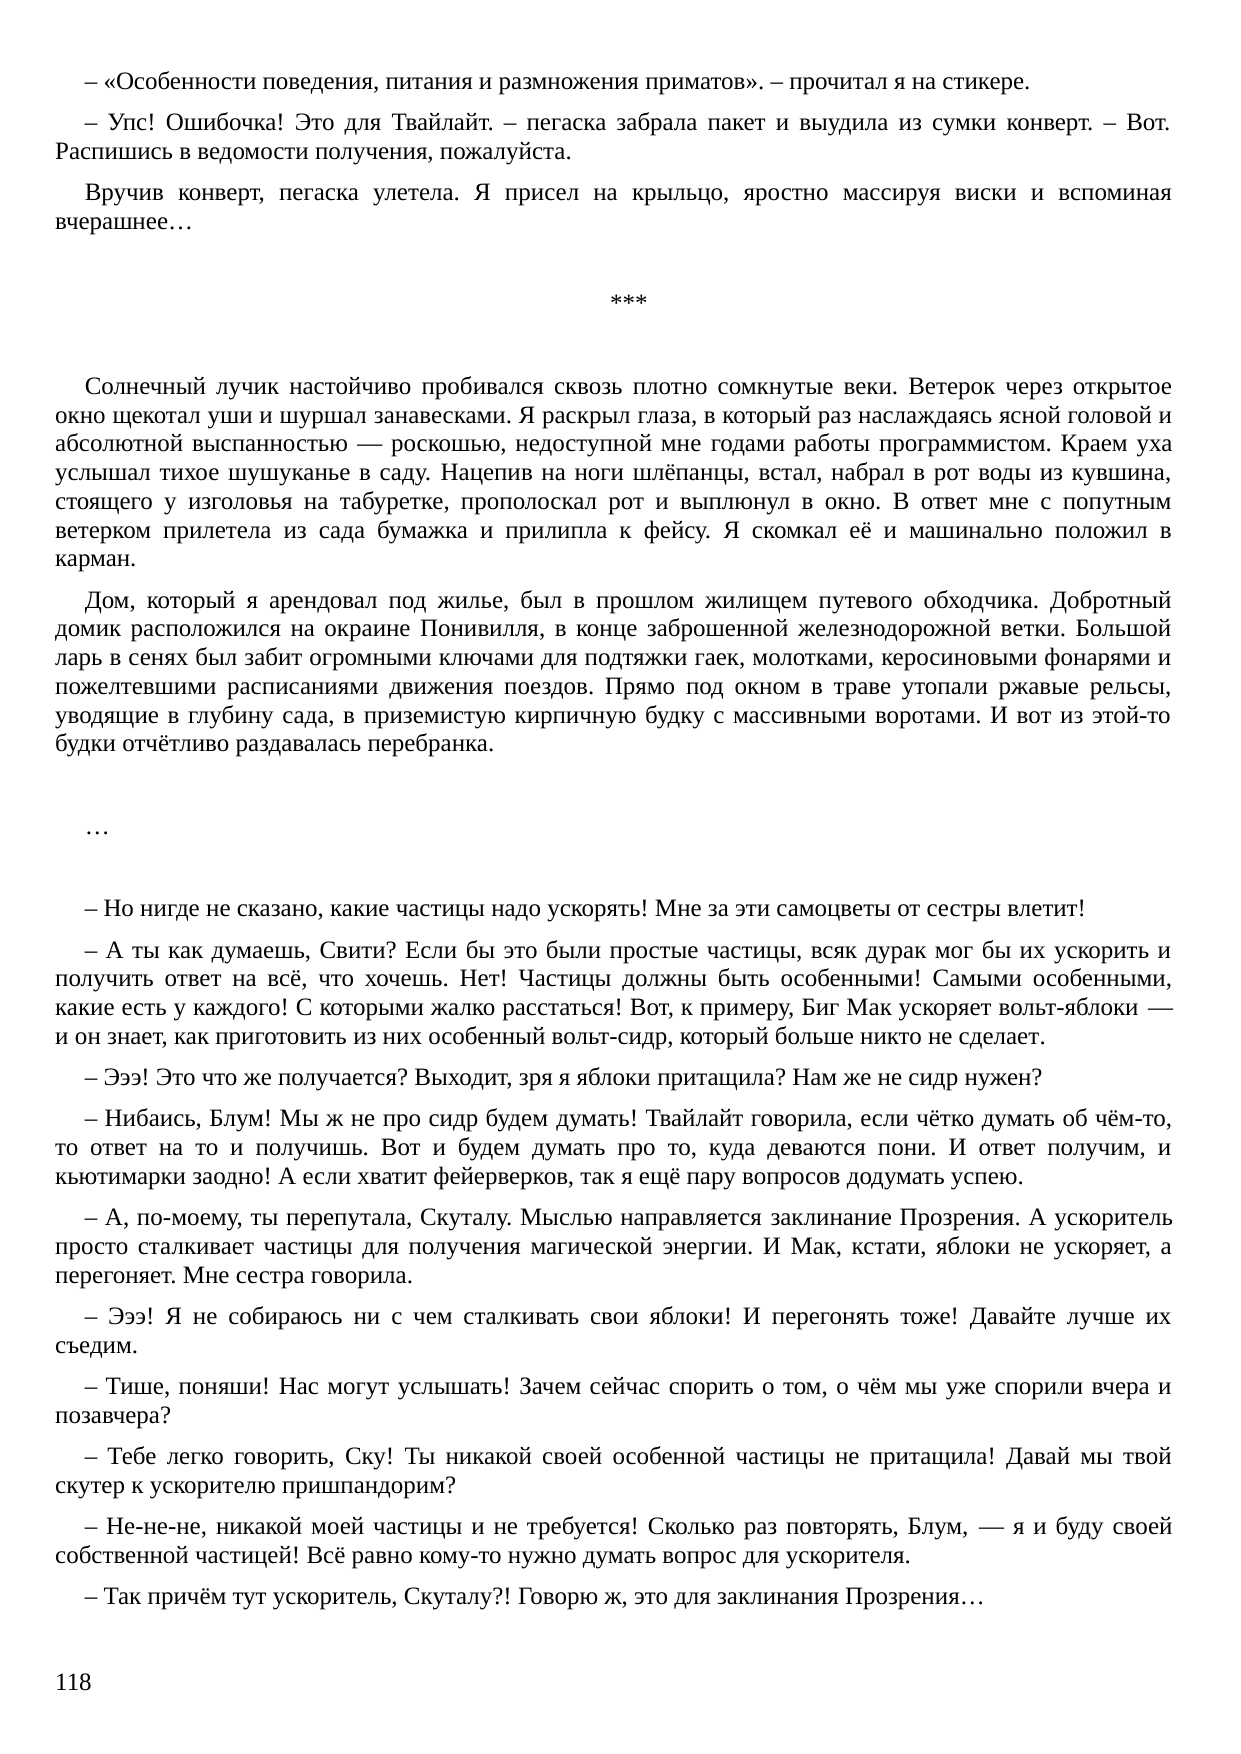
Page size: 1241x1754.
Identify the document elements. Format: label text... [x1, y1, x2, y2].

text – «Особенности поведения, питания и размножения приматов». – прочитал я на стикере. [55, 66, 1173, 95]
text – Эээ! Это что же получается? Выходит, зря я яблоки притащила? Нам же не сидр нужен? [55, 1062, 1173, 1091]
text – Так причём тут ускоритель, Скуталу?! Говорю ж, это для заклинания Прозрения… [55, 1581, 1173, 1610]
text – Но нигде не сказано, какие частицы надо ускорять! Мне за эти самоцветы от сестры влетит! [55, 893, 1173, 922]
text … [55, 811, 1173, 840]
text – Не-не-не, никакой моей частицы и не требуется! Сколько раз повторять, Блум, — я и буду своей собственной частицей! Всё равно кому-то нужно думать вопрос для ускорителя. [55, 1511, 1173, 1568]
text – Упс! Ошибочка! Это для Твайлайт. – пегаска забрала пакет и выудила из сумки конверт. – Вот. Распишись в ведомости получения, пожалуйста. [55, 107, 1173, 165]
text – А, по-моему, ты перепутала, Скуталу. Мыслью направляется заклинание Прозрения. А ускоритель просто сталкивает частицы для получения магической энергии. И Мак, кстати, яблоки не ускоряет, а перегоняет. Мне сестра говорила. [55, 1202, 1173, 1288]
text – Тише, поняши! Нас могут услышать! Зачем сейчас спорить о том, о чём мы уже спорили вчера и позавчера? [55, 1371, 1173, 1428]
text – Тебе легко говорить, Ску! Ты никакой своей особенной частицы не притащила! Давай мы твой скутер к ускорителю пришпандорим? [55, 1441, 1173, 1498]
text Солнечный лучик настойчиво пробивался сквозь плотно сомкнутые веки. Ветерок через открытое окно щекотал уши и шуршал занавесками. Я раскрыл глаза, в который раз наслаждаясь ясной головой и абсолютной выспанностью — роскошью, недоступной мне годами работы программистом. Краем уха услышал тихое шушуканье в саду. Нацепив на ноги шлёпанцы, встал, набрал в рот воды из кувшина, стоящего у изголовья на табуретке, прополоскал рот и выплюнул в окно. В ответ мне с попутным ветерком прилетела из сада бумажка и прилипла к фейсу. Я скомкал её и машинально положил в карман. [55, 371, 1173, 572]
text – Нибаись, Блум! Мы ж не про сидр будем думать! Твайлайт говорила, если чётко думать об чём-то, то ответ на то и получишь. Вот и будем думать про то, куда деваются пони. И ответ получим, и кьютимарки заодно! А если хватит фейерверков, так я ещё пару вопросов додумать успею. [55, 1103, 1173, 1190]
text *** [55, 288, 1173, 317]
text – А ты как думаешь, Свити? Если бы это были простые частицы, всяк дурак мог бы их ускорить и получить ответ на всё, что хочешь. Нет! Частицы должны быть особенными! Самыми особенными, какие есть у каждого! С которыми жалко расстаться! Вот, к примеру, Биг Мак ускоряет вольт-яблоки — и он знает, как приготовить из них особенный вольт-сидр, который больше никто не сделает. [55, 935, 1173, 1050]
text – Эээ! Я не собираюсь ни с чем сталкивать свои яблоки! И перегонять тоже! Давайте лучше их съедим. [55, 1301, 1173, 1358]
text Вручив конверт, пегаска улетела. Я присел на крыльцо, яростно массируя виски и вспоминая вчерашнее… [55, 177, 1173, 235]
text Дом, который я арендовал под жилье, был в прошлом жилищем путевого обходчика. Добротный домик расположился на окраине Понивилля, в конце заброшенной железнодорожной ветки. Большой ларь в сенях был забит огромными ключами для подтяжки гаек, молотками, керосиновыми фонарями и пожелтевшими расписаниями движения поездов. Прямо под окном в траве утопали ржавые рельсы, уводящие в глубину сада, в приземистую кирпичную будку с массивными воротами. И вот из этой-то будки отчётливо раздавалась перебранка. [55, 585, 1173, 757]
